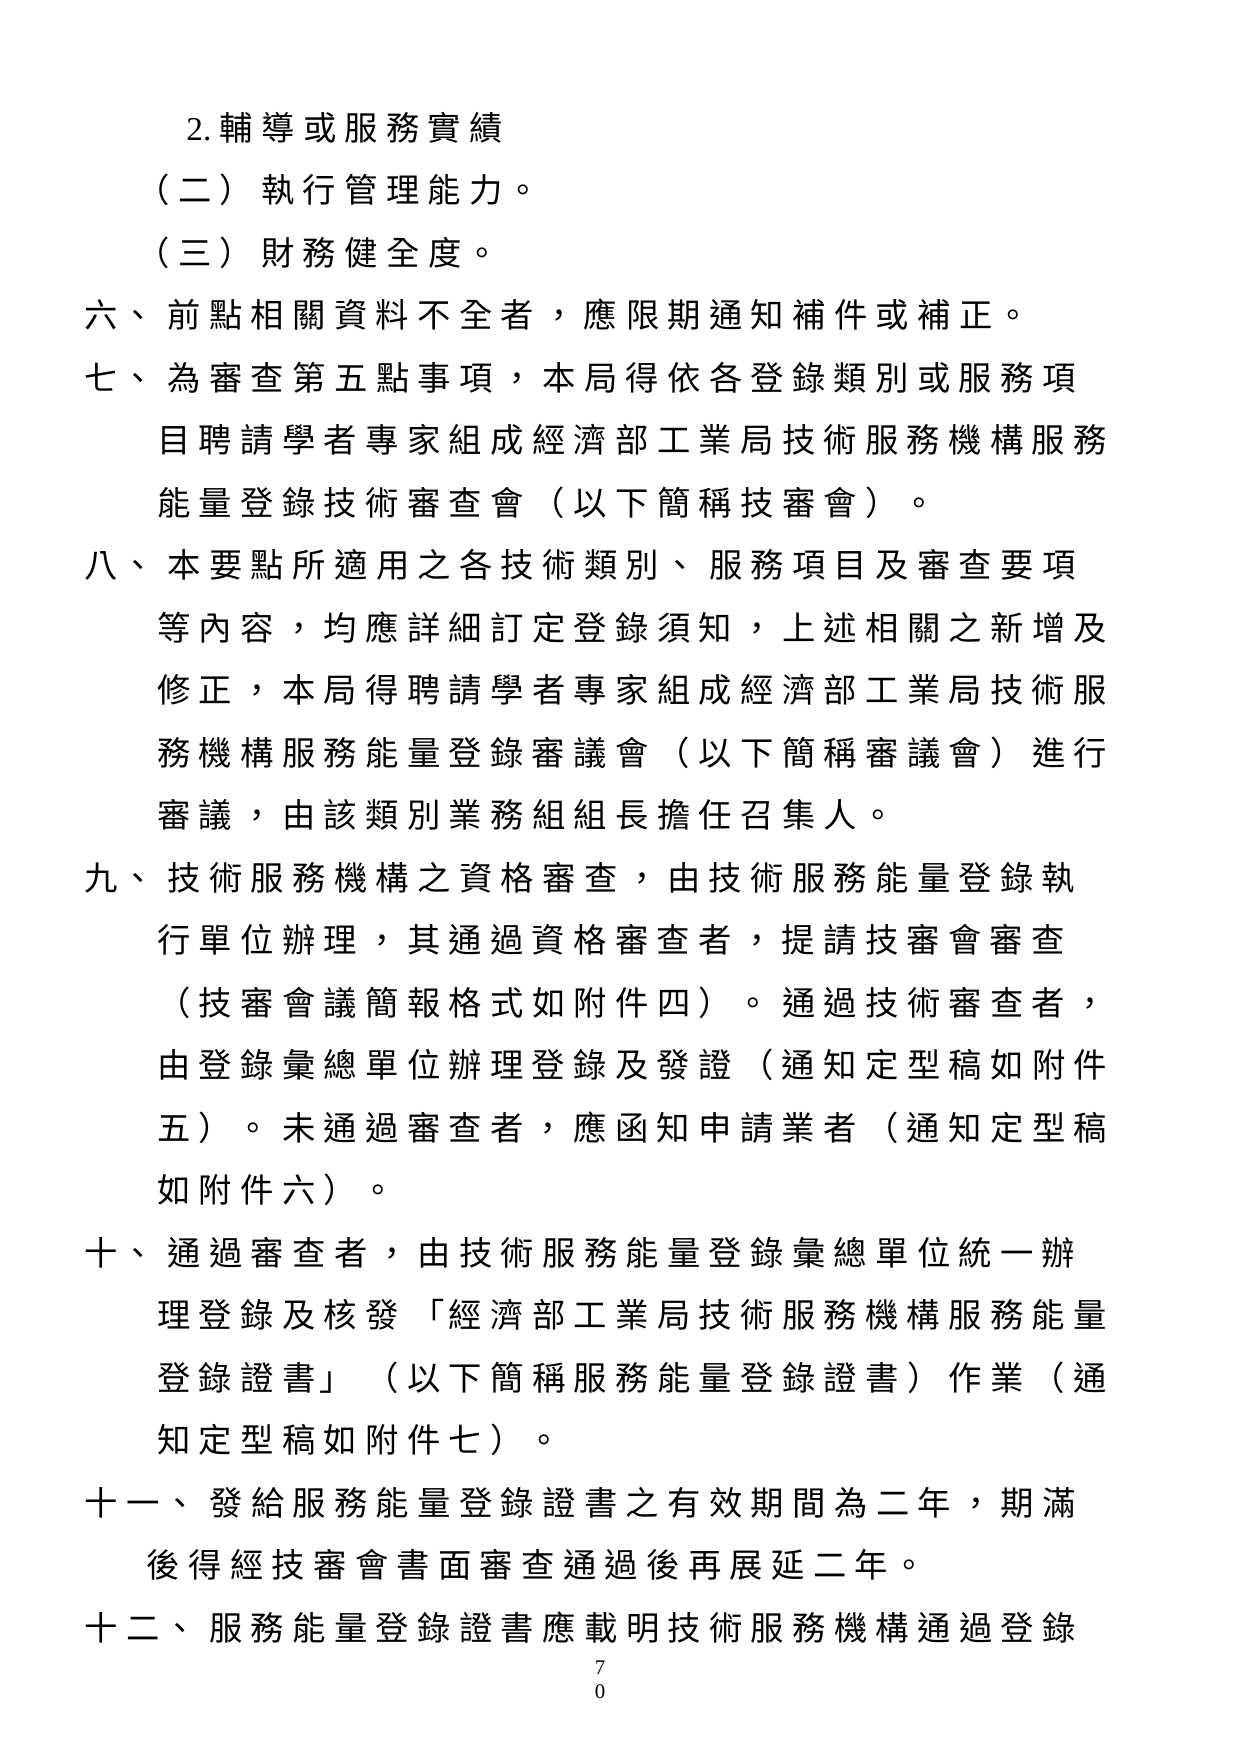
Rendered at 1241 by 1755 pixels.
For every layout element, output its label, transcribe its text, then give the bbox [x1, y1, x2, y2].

text 十二、服務能量登錄證書應載明技術服務機構通過登錄 [42, 1584, 1111, 1646]
text 十、通過審查者，由技術服務能量登錄彙總單位統一辦理登錄及核發「經濟部工業局技術服務機構服務能量登錄證書」（以下簡稱服務能量登錄證書）作業（通知定型稿如附件七）。 [80, 1209, 1111, 1459]
text 八、本要點所適用之各技術類別、服務項目及審查要項等內容，均應詳細訂定登錄須知，上述相關之新增及修正，本局得聘請學者專家組成經濟部工業局技術服務機構服務能量登錄審議會（以下簡稱審議會）進行審議，由該類別業務組組長擔任召集人。 [80, 521, 1111, 834]
text 九、技術服務機構之資格審查，由技術服務能量登錄執行單位辦理，其通過資格審查者，提請技審會審查（技審會議簡報格式如附件四）。通過技術審查者，由登錄彙總單位辦理登錄及發證（通知定型稿如附件五）。未通過審查者，應函知申請業者（通知定型稿如附件六）。 [80, 834, 1111, 1209]
text 2.輔導或服務實績 [130, 84, 1111, 146]
text （三）財務健全度。 [130, 209, 1111, 271]
text （二）執行管理能力。 [130, 146, 1111, 209]
text 七、為審查第五點事項，本局得依各登錄類別或服務項目聘請學者專家組成經濟部工業局技術服務機構服務能量登錄技術審查會（以下簡稱技審會）。 [80, 334, 1111, 521]
text 六、前點相關資料不全者，應限期通知補件或補正。 [80, 271, 1111, 334]
text 十一、發給服務能量登錄證書之有效期間為二年，期滿後得經技審會書面審查通過後再展延二年。 [42, 1459, 1111, 1584]
